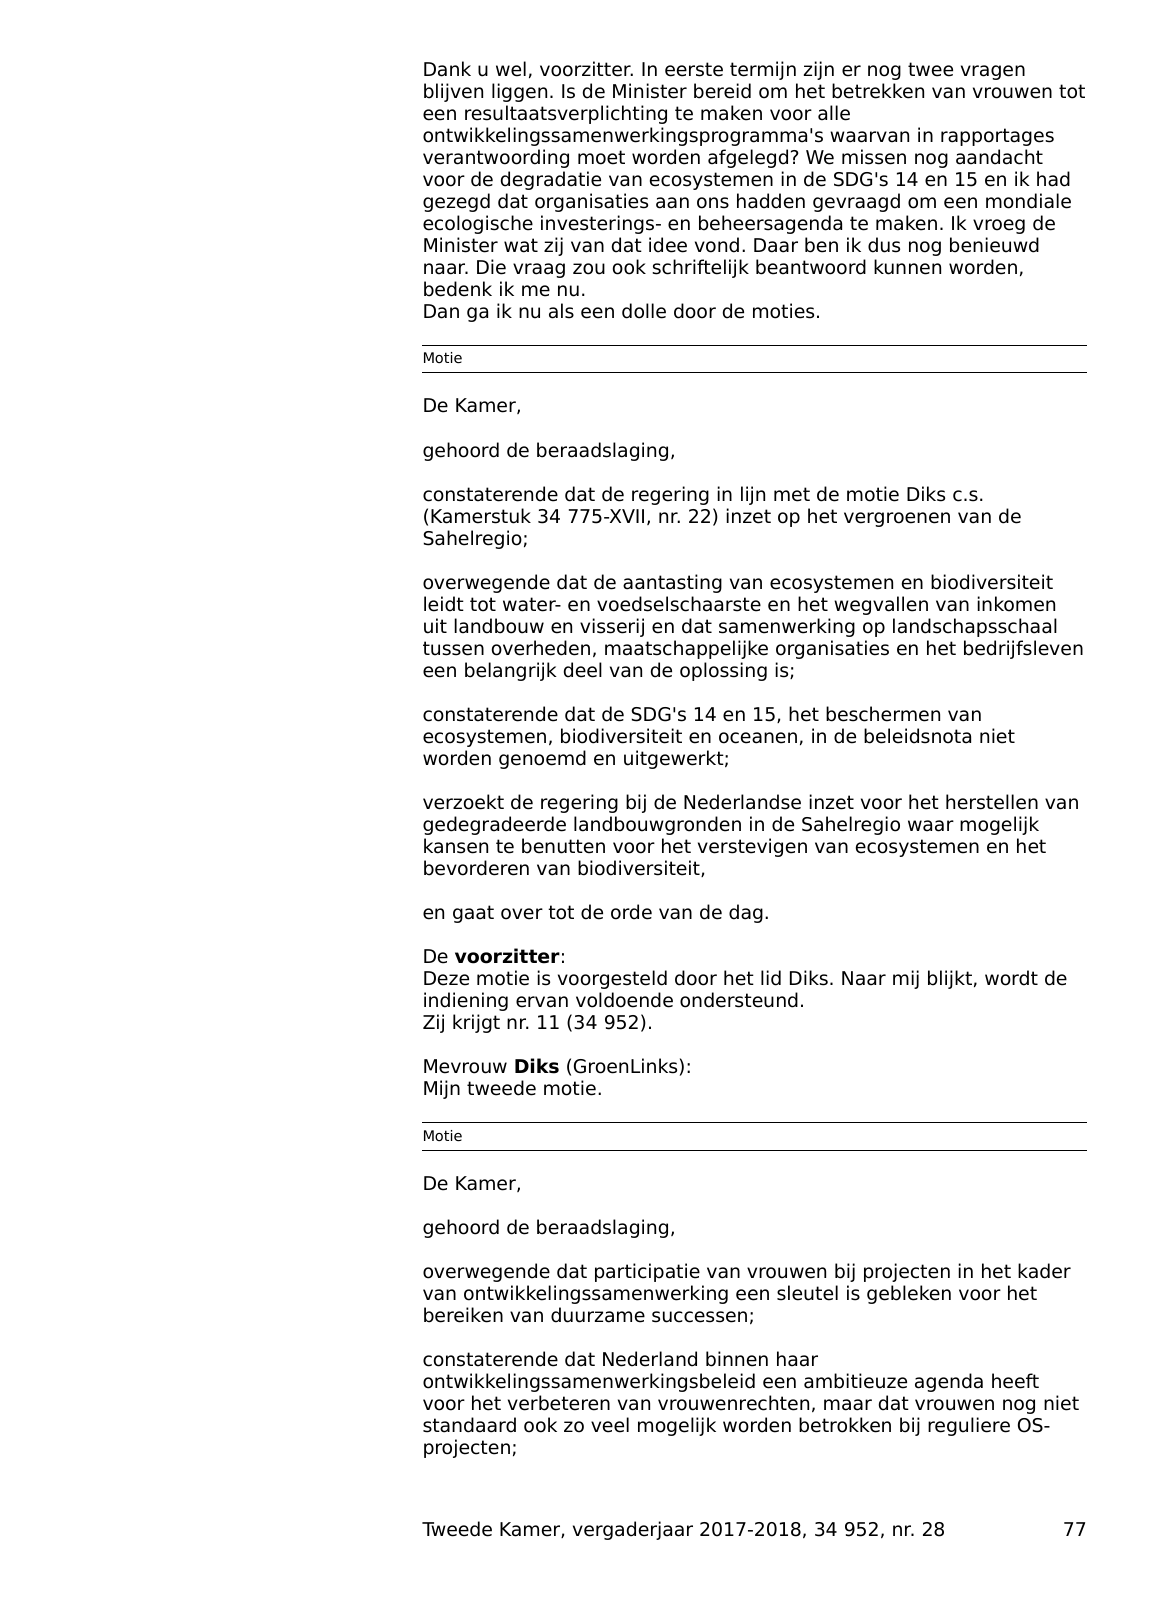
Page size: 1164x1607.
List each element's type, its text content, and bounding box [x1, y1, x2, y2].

table_header Motie [422, 346, 1087, 372]
text Zij krijgt nr. 11 (34 952). [422, 1012, 1087, 1034]
text De Kamer, [422, 395, 1087, 417]
text en gaat over tot de orde van de dag. [422, 902, 1087, 924]
text gehoord de beraadslaging, [422, 439, 1087, 461]
text constaterende dat de SDG's 14 en 15, het beschermen van ecosystemen, biodiversiteit en oceanen, in de beleidsnota niet worden genoemd en uitgewerkt; [422, 704, 1087, 770]
text verzoekt de regering bij de Nederlandse inzet voor het herstellen van gedegradeerde landbouwgronden in de Sahelregio waar mogelijk kansen te benutten voor het verstevigen van ecosystemen en het bevorderen van biodiversiteit, [422, 792, 1087, 880]
text constaterende dat Nederland binnen haar ontwikkelingssamenwerkingsbeleid een ambitieuze agenda heeft voor het verbeteren van vrouwenrechten, maar dat vrouwen nog niet standaard ook zo veel mogelijk worden betrokken bij reguliere OS-projecten; [422, 1349, 1087, 1459]
text overwegende dat participatie van vrouwen bij projecten in het kader van ontwikkelingssamenwerking een sleutel is gebleken voor het bereiken van duurzame successen; [422, 1261, 1087, 1327]
text gehoord de beraadslaging, [422, 1217, 1087, 1239]
text De voorzitter: [422, 946, 1087, 968]
text Deze motie is voorgesteld door het lid Diks. Naar mij blijkt, wordt de indiening ervan voldoende ondersteund. [422, 968, 1087, 1012]
text De Kamer, [422, 1173, 1087, 1195]
text constaterende dat de regering in lijn met de motie Diks c.s. (Kamerstuk 34 775-XVII, nr. 22) inzet op het vergroenen van de Sahelregio; [422, 484, 1087, 549]
text overwegende dat de aantasting van ecosystemen en biodiversiteit leidt tot water- en voedselschaarste en het wegvallen van inkomen uit landbouw en visserij en dat samenwerking op landschapsschaal tussen overheden, maatschappelijke organisaties en het bedrijfsleven een belangrijk deel van de oplossing is; [422, 572, 1087, 682]
table_header Motie [422, 1123, 1087, 1149]
text Dank u wel, voorzitter. In eerste termijn zijn er nog twee vragen blijven liggen. Is de Minister bereid om het betrekken van vrouwen tot een resultaatsverplichting te maken voor alle ontwikkelingssamenwerkingsprogramma's waarvan in rapportages verantwoording moet worden afgelegd? We missen nog aandacht voor de degradatie van ecosystemen in de SDG's 14 en 15 en ik had gezegd dat organisaties aan ons hadden gevraagd om een mondiale ecologische investerings- en beheersagenda te maken. Ik vroeg de Minister wat zij van dat idee vond. Daar ben ik dus nog benieuwd naar. Die vraag zou ook schriftelijk beantwoord kunnen worden, bedenk ik me nu. [422, 59, 1087, 301]
text Mevrouw Diks (GroenLinks): [422, 1056, 1087, 1078]
text Dan ga ik nu als een dolle door de moties. [422, 301, 1087, 323]
text Mijn tweede motie. [422, 1078, 1087, 1100]
